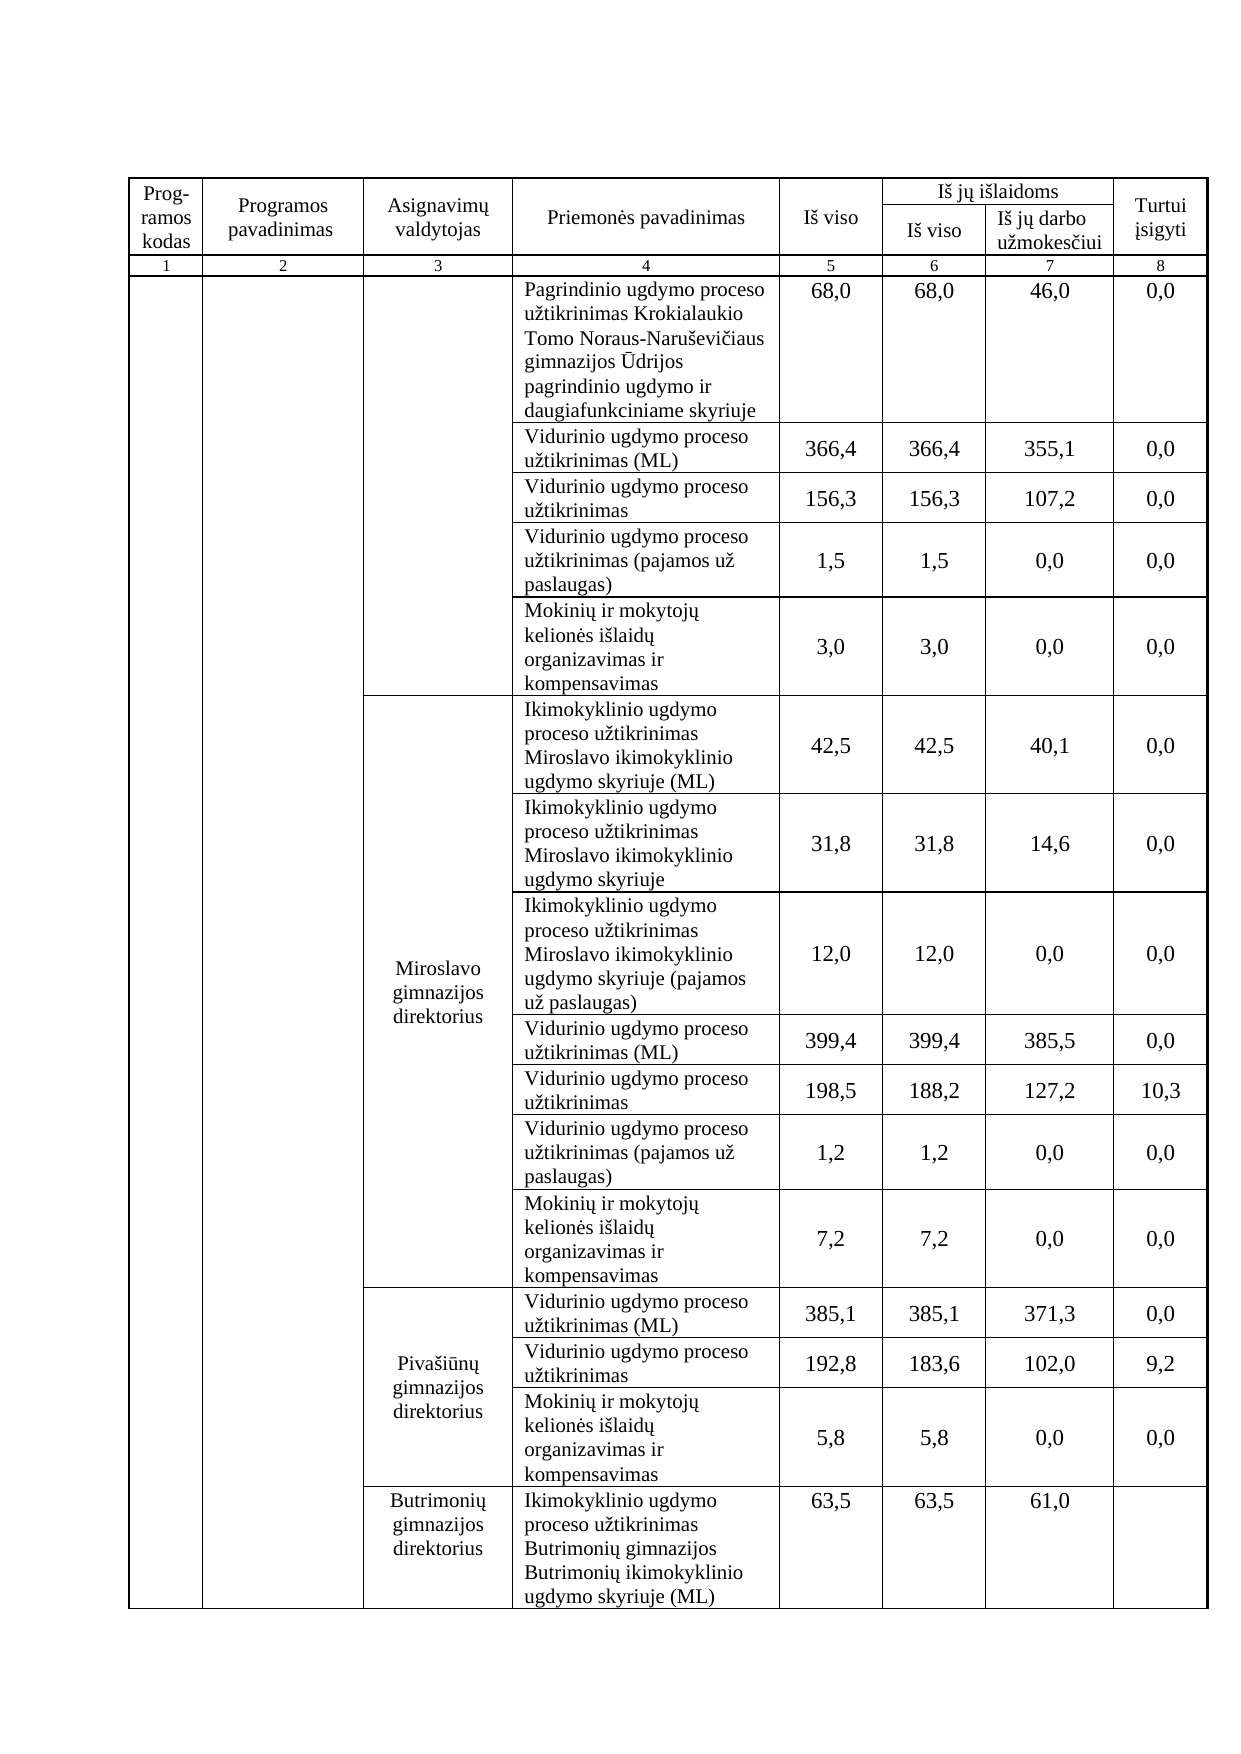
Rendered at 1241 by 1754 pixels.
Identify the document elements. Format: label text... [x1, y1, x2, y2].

table_cell 7,2 [883, 1190, 985, 1287]
table_cell 3,0 [883, 598, 985, 695]
table_cell 0,0 [986, 598, 1113, 695]
table_cell 68,0 [780, 277, 882, 422]
table_cell 63,5 [883, 1487, 985, 1608]
table_cell 1,5 [883, 523, 985, 596]
table_cell 10,3 [1114, 1065, 1206, 1114]
table_cell 6 [883, 256, 985, 275]
table_cell Ikimokyklinio ugdymo proceso užtikrinimas Miroslavo ikimokyklinio ugdymo skyriuje [513, 794, 779, 891]
table_cell 0,0 [986, 1190, 1113, 1287]
table_cell Vidurinio ugdymo proceso užtikrinimas (ML) [513, 1015, 779, 1064]
table_cell Mokinių ir mokytojų kelionės išlaidų organizavimas ir kompensavimas [513, 1388, 779, 1486]
table_header Asignavimų valdytojas [364, 179, 512, 254]
table_cell 0,0 [986, 1388, 1113, 1486]
table_cell 399,4 [780, 1015, 882, 1064]
table_cell 192,8 [780, 1338, 882, 1387]
table_cell Vidurinio ugdymo proceso užtikrinimas (pajamos už paslaugas) [513, 1115, 779, 1188]
table_cell 8 [1114, 256, 1206, 275]
table_cell Mokinių ir mokytojų kelionės išlaidų organizavimas ir kompensavimas [513, 598, 779, 695]
table_cell 1 [130, 256, 202, 275]
table_cell 0,0 [1114, 794, 1206, 891]
table_cell 0,0 [986, 1115, 1113, 1188]
table_cell Iš viso [883, 205, 985, 254]
table_cell Miroslavo gimnazijos direktorius [364, 696, 512, 1287]
table_cell 5,8 [883, 1388, 985, 1486]
table_cell Ikimokyklinio ugdymo proceso užtikrinimas Miroslavo ikimokyklinio ugdymo skyriuje (ML) [513, 696, 779, 793]
table_cell Butrimonių gimnazijos direktorius [364, 1487, 512, 1608]
table_header Turtui įsigyti [1114, 179, 1206, 254]
table_header Iš viso [780, 179, 882, 254]
table_cell 0,0 [1114, 1115, 1206, 1188]
table_cell 385,5 [986, 1015, 1113, 1064]
table_cell 1,2 [883, 1115, 985, 1188]
table_cell 385,1 [883, 1288, 985, 1337]
table_cell 4 [513, 256, 779, 275]
table_cell 1,2 [780, 1115, 882, 1188]
table_cell 0,0 [1114, 696, 1206, 793]
table_cell 0,0 [986, 893, 1113, 1014]
table_cell 9,2 [1114, 1338, 1206, 1387]
table_cell 355,1 [986, 423, 1113, 472]
table_cell 12,0 [883, 893, 985, 1014]
table_cell Iš jų darbo užmokesčiui [986, 205, 1113, 254]
table_cell 7,2 [780, 1190, 882, 1287]
table_cell 40,1 [986, 696, 1113, 793]
table_cell [130, 277, 202, 1608]
table_cell 3 [364, 256, 512, 275]
table_cell 0,0 [1114, 473, 1206, 522]
table_cell 0,0 [1114, 1015, 1206, 1064]
table_cell 156,3 [780, 473, 882, 522]
table_cell Vidurinio ugdymo proceso užtikrinimas [513, 1338, 779, 1387]
table_header Priemonės pavadinimas [513, 179, 779, 254]
table_header Iš jų išlaidoms [883, 179, 1113, 204]
table_cell 366,4 [780, 423, 882, 472]
table_cell 0,0 [1114, 1388, 1206, 1486]
table_cell 5 [780, 256, 882, 275]
table_cell 42,5 [883, 696, 985, 793]
table_cell 12,0 [780, 893, 882, 1014]
table_cell Ikimokyklinio ugdymo proceso užtikrinimas Miroslavo ikimokyklinio ugdymo skyriuje (pajamos už paslaugas) [513, 893, 779, 1014]
table_cell [203, 277, 363, 1608]
table_cell 127,2 [986, 1065, 1113, 1114]
table_cell Ikimokyklinio ugdymo proceso užtikrinimas Butrimonių gimnazijos Butrimonių ikimokyklinio ugdymo skyriuje (ML) [513, 1487, 779, 1608]
table_cell Pagrindinio ugdymo proceso užtikrinimas Krokialaukio Tomo Noraus-Naruševičiaus gimnazijos Ūdrijos pagrindinio ugdymo ir daugiafunkciniame skyriuje [513, 277, 779, 422]
table_cell 61,0 [986, 1487, 1113, 1608]
table_cell 0,0 [1114, 893, 1206, 1014]
table_cell 0,0 [1114, 423, 1206, 472]
table_header Programos pavadinimas [203, 179, 363, 254]
table_cell 0,0 [1114, 1288, 1206, 1337]
table_cell 0,0 [1114, 277, 1206, 422]
table_cell 371,3 [986, 1288, 1113, 1337]
table_cell 0,0 [1114, 1190, 1206, 1287]
table_cell 156,3 [883, 473, 985, 522]
table_cell 14,6 [986, 794, 1113, 891]
table_header Prog-ramos kodas [130, 179, 202, 254]
table_cell 0,0 [1114, 523, 1206, 596]
table_cell 188,2 [883, 1065, 985, 1114]
table_cell 102,0 [986, 1338, 1113, 1387]
table_cell Vidurinio ugdymo proceso užtikrinimas [513, 1065, 779, 1114]
table_cell 46,0 [986, 277, 1113, 422]
table_cell 183,6 [883, 1338, 985, 1387]
table_cell 107,2 [986, 473, 1113, 522]
table_cell 31,8 [780, 794, 882, 891]
table_cell 68,0 [883, 277, 985, 422]
table_cell 2 [203, 256, 363, 275]
table_cell [1114, 1487, 1206, 1608]
table_cell Pivašiūnų gimnazijos direktorius [364, 1288, 512, 1486]
table_cell Vidurinio ugdymo proceso užtikrinimas [513, 473, 779, 522]
table_cell Vidurinio ugdymo proceso užtikrinimas (ML) [513, 1288, 779, 1337]
table_cell 42,5 [780, 696, 882, 793]
table_cell Vidurinio ugdymo proceso užtikrinimas (pajamos už paslaugas) [513, 523, 779, 596]
table_cell [364, 277, 512, 695]
table_cell 3,0 [780, 598, 882, 695]
table_cell 5,8 [780, 1388, 882, 1486]
table_cell 198,5 [780, 1065, 882, 1114]
table_cell 399,4 [883, 1015, 985, 1064]
table_cell 366,4 [883, 423, 985, 472]
table_cell Vidurinio ugdymo proceso užtikrinimas (ML) [513, 423, 779, 472]
table_cell 63,5 [780, 1487, 882, 1608]
table_cell Mokinių ir mokytojų kelionės išlaidų organizavimas ir kompensavimas [513, 1190, 779, 1287]
table_cell 0,0 [1114, 598, 1206, 695]
table_cell 0,0 [986, 523, 1113, 596]
table_cell 385,1 [780, 1288, 882, 1337]
table_cell 7 [986, 256, 1113, 275]
table_cell 1,5 [780, 523, 882, 596]
table_cell 31,8 [883, 794, 985, 891]
